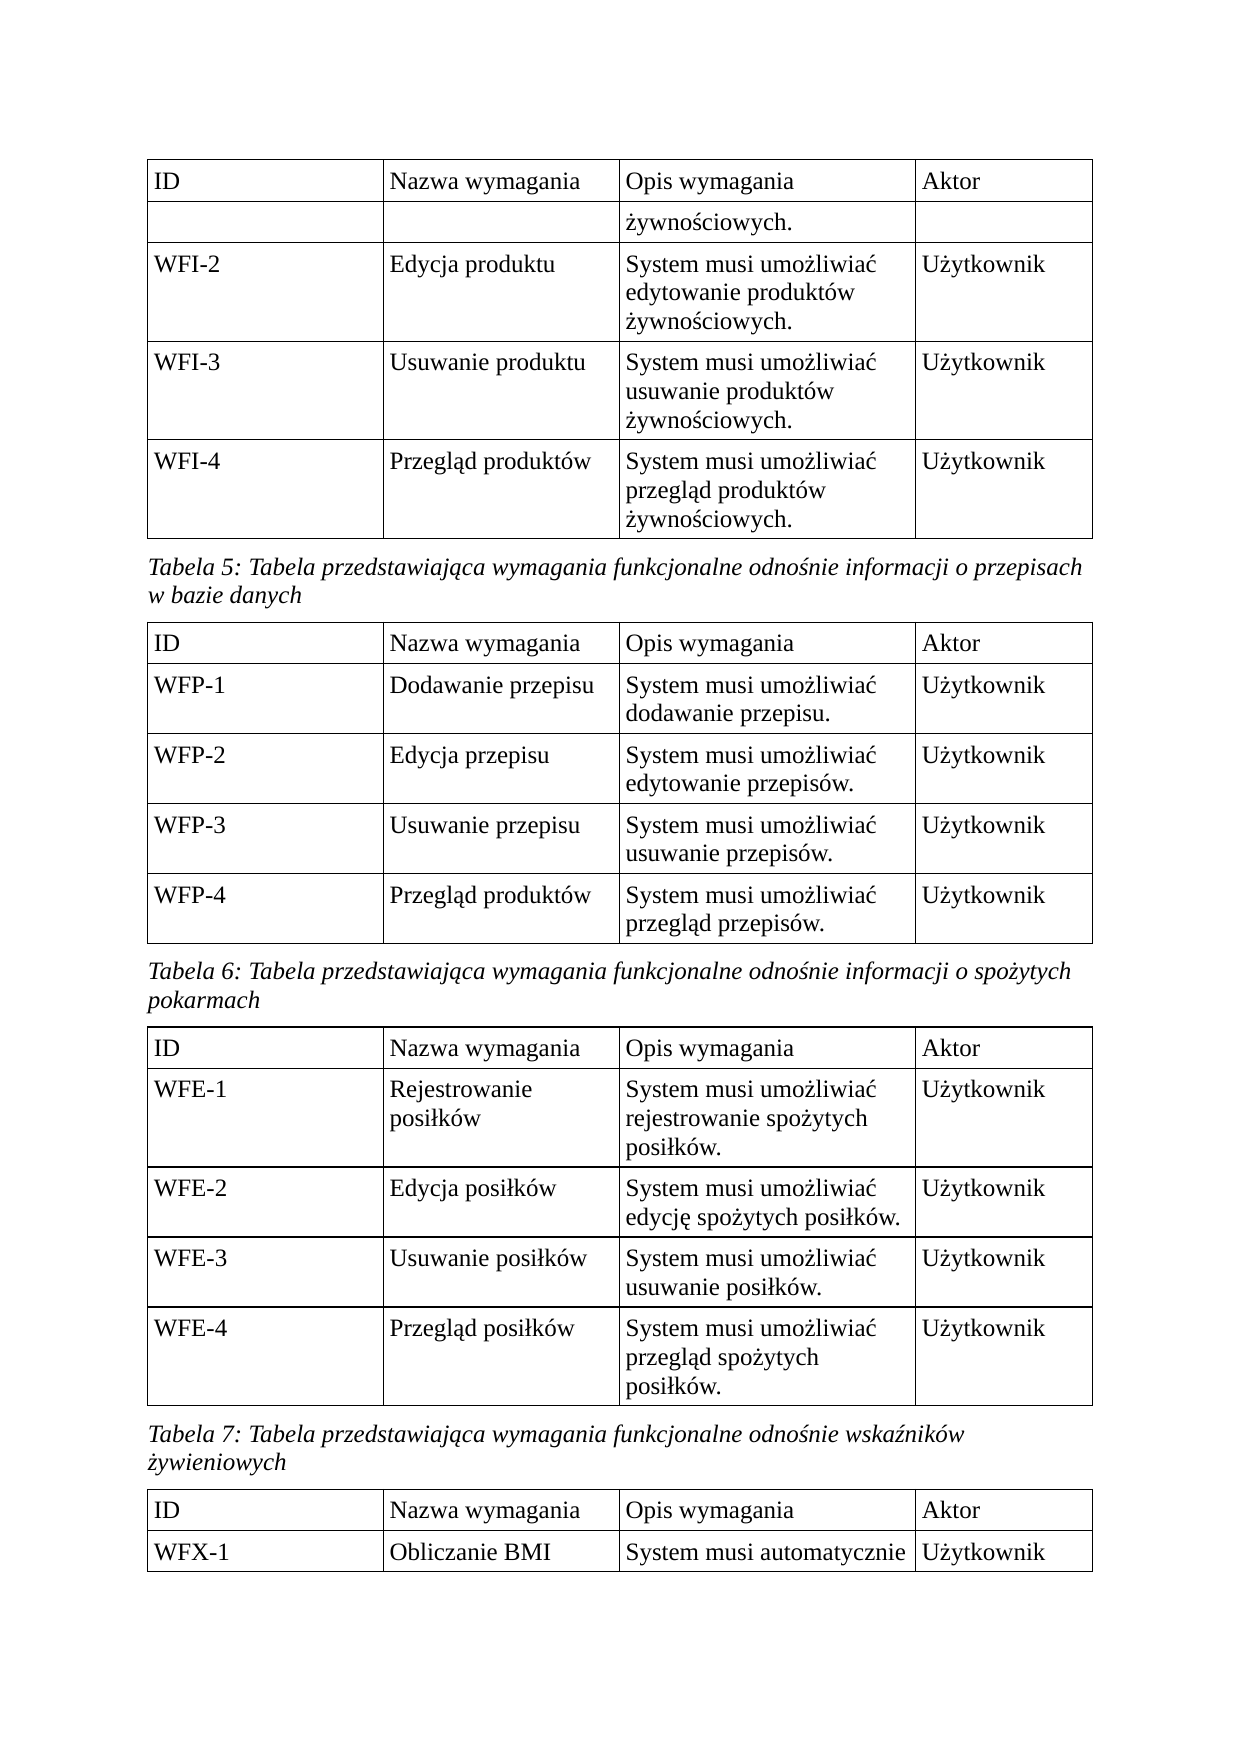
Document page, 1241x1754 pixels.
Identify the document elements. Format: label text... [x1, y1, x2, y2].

table_cell System musi umożliwiać usuwanie produktów żywnościowych. [620, 342, 915, 439]
text Tabela 7: Tabela przedstawiająca wymagania funkcjonalne odnośnie wskaźników żywieniowych [148, 1419, 1092, 1476]
table_cell Użytkownik [916, 440, 1092, 538]
table_cell System musi umożliwiać rejestrowanie spożytych posiłków. [620, 1069, 915, 1166]
table_cell Użytkownik [916, 243, 1092, 341]
table_cell System musi umożliwiać dodawanie przepisu. [620, 664, 915, 733]
table_cell Edycja posiłków [384, 1168, 619, 1236]
table_cell Edycja przepisu [384, 734, 619, 803]
table_cell Usuwanie posiłków [384, 1238, 619, 1306]
table_cell WFI-3 [148, 342, 383, 439]
table_cell [916, 202, 1092, 242]
table_header Nazwa wymagania [384, 1028, 619, 1068]
table_header Aktor [916, 623, 1092, 663]
table_header Opis wymagania [620, 1028, 915, 1068]
table_cell WFI-4 [148, 440, 383, 538]
table_cell WFE-3 [148, 1238, 383, 1306]
table_cell WFP-4 [148, 874, 383, 943]
table_cell WFX-1 [148, 1531, 383, 1571]
text Tabela 6: Tabela przedstawiająca wymagania funkcjonalne odnośnie informacji o spożytych pokarmach [148, 956, 1092, 1014]
table_cell System musi umożliwiać usuwanie przepisów. [620, 804, 915, 873]
table_cell Rejestrowanie posiłków [384, 1069, 619, 1166]
table_cell Użytkownik [916, 804, 1092, 873]
table_cell System musi umożliwiać przegląd przepisów. [620, 874, 915, 943]
table_cell Użytkownik [916, 342, 1092, 439]
table_cell Użytkownik [916, 1168, 1092, 1236]
table_header Aktor [916, 1028, 1092, 1068]
table_cell WFP-3 [148, 804, 383, 873]
table_cell Użytkownik [916, 874, 1092, 943]
table_cell Usuwanie przepisu [384, 804, 619, 873]
table_cell Użytkownik [916, 664, 1092, 733]
table_cell Edycja produktu [384, 243, 619, 341]
table_cell WFP-2 [148, 734, 383, 803]
table_cell System musi umożliwiać edytowanie przepisów. [620, 734, 915, 803]
table_cell Użytkownik [916, 734, 1092, 803]
table_cell Użytkownik [916, 1238, 1092, 1306]
table_cell Usuwanie produktu [384, 342, 619, 439]
table_cell Przegląd produktów [384, 440, 619, 538]
table_cell Użytkownik [916, 1069, 1092, 1166]
table_header Aktor [916, 160, 1092, 201]
table_cell [384, 202, 619, 242]
table_cell System musi umożliwiać edytowanie produktów żywnościowych. [620, 243, 915, 341]
table_header Nazwa wymagania [384, 623, 619, 663]
table_cell Użytkownik [916, 1308, 1092, 1405]
table_cell System musi umożliwiać edycję spożytych posiłków. [620, 1168, 915, 1236]
table_header Nazwa wymagania [384, 1490, 619, 1530]
table_header Opis wymagania [620, 1490, 915, 1530]
table_header Aktor [916, 1490, 1092, 1530]
table_cell żywnościowych. [620, 202, 915, 242]
table_cell System musi umożliwiać przegląd spożytych posiłków. [620, 1308, 915, 1405]
table_header Opis wymagania [620, 623, 915, 663]
table_cell Przegląd posiłków [384, 1308, 619, 1405]
text Tabela 5: Tabela przedstawiająca wymagania funkcjonalne odnośnie informacji o przepisach w bazie danych [148, 552, 1092, 609]
table_cell Dodawanie przepisu [384, 664, 619, 733]
table_header ID [148, 623, 383, 663]
table_cell System musi umożliwiać usuwanie posiłków. [620, 1238, 915, 1306]
table_header ID [148, 160, 383, 201]
table_cell WFE-4 [148, 1308, 383, 1405]
table_cell WFP-1 [148, 664, 383, 733]
table_cell [148, 202, 383, 242]
table_header Opis wymagania [620, 160, 915, 201]
table_cell WFE-1 [148, 1069, 383, 1166]
table_cell WFI-2 [148, 243, 383, 341]
table_header ID [148, 1028, 383, 1068]
table_cell Użytkownik [916, 1531, 1092, 1571]
table_header Nazwa wymagania [384, 160, 619, 201]
table_header ID [148, 1490, 383, 1530]
table_cell System musi automatycznie [620, 1531, 915, 1571]
table_cell System musi umożliwiać przegląd produktów żywnościowych. [620, 440, 915, 538]
table_cell Obliczanie BMI [384, 1531, 619, 1571]
table_cell Przegląd produktów [384, 874, 619, 943]
table_cell WFE-2 [148, 1168, 383, 1236]
